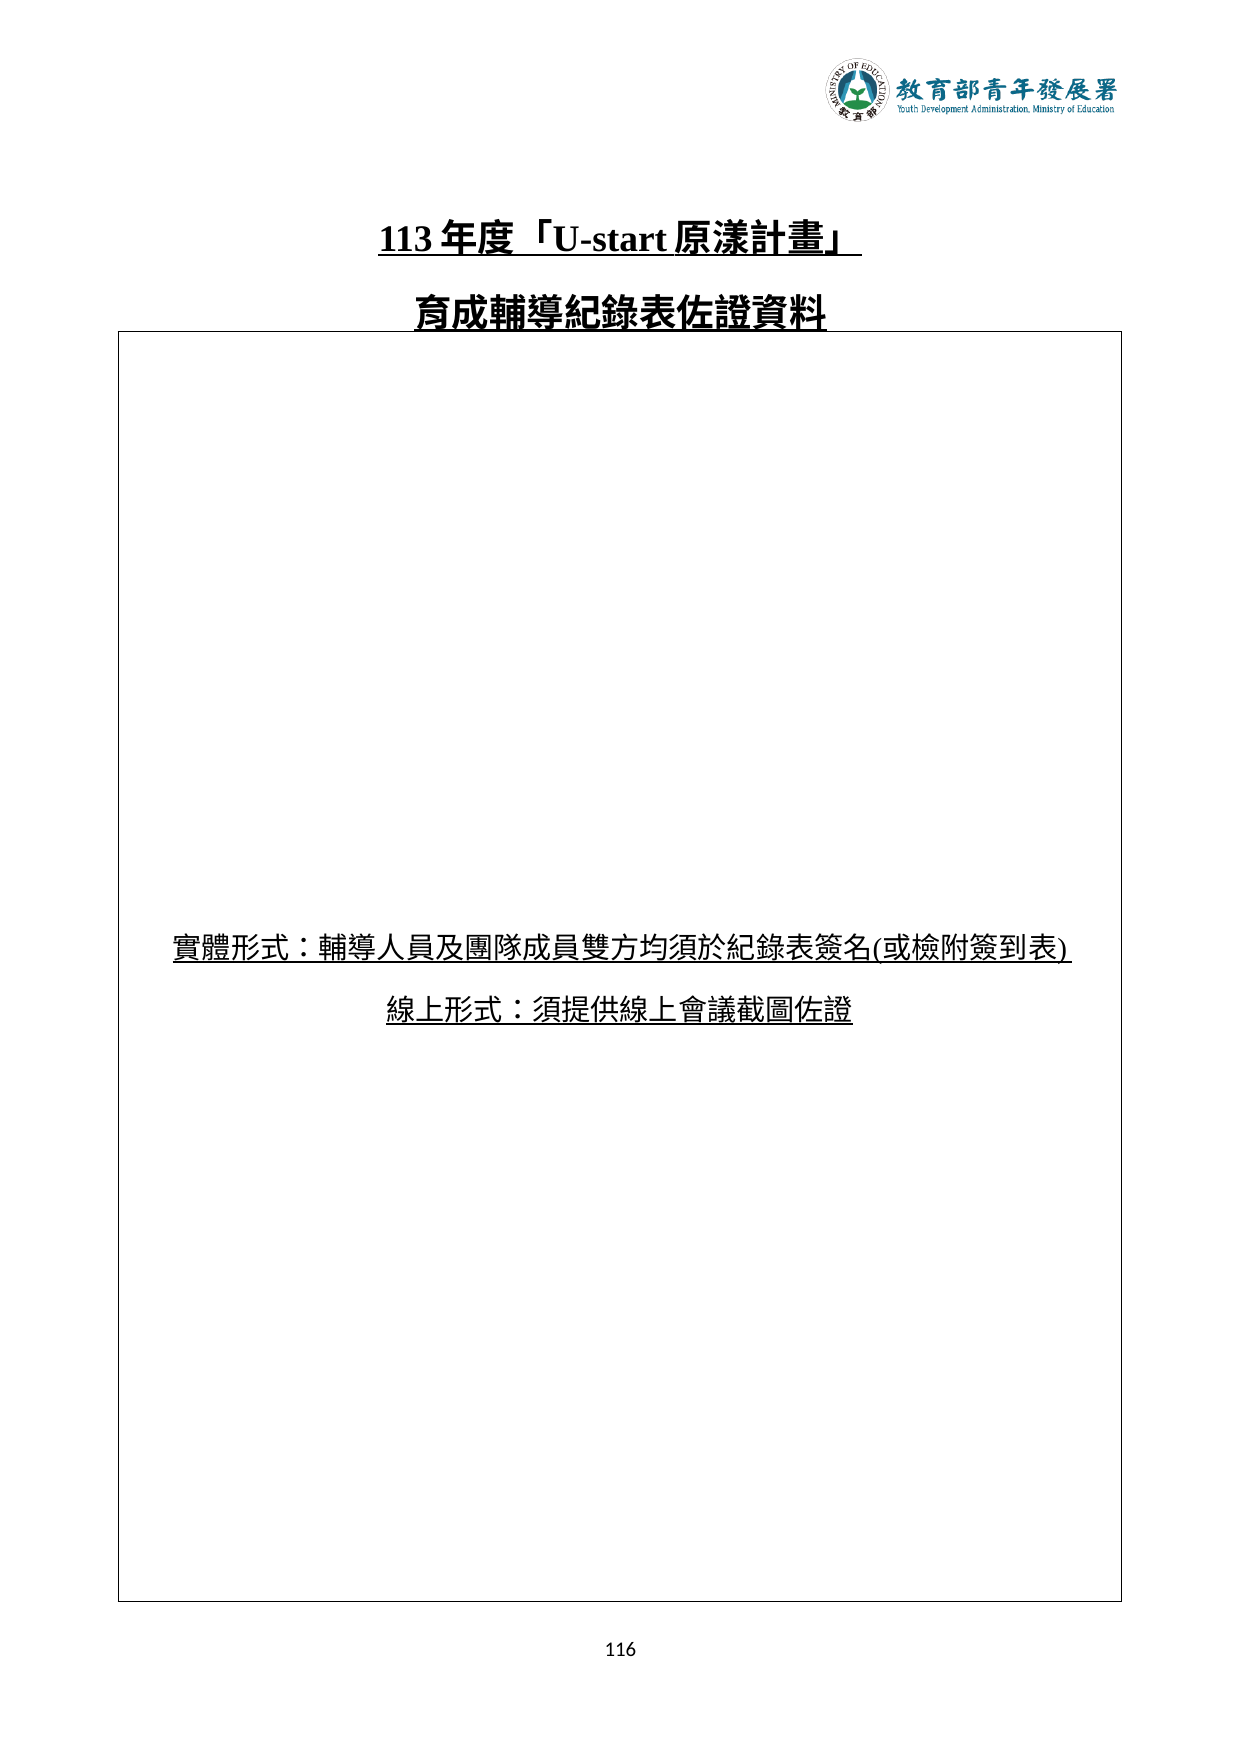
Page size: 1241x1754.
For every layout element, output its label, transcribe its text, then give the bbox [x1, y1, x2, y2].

table_header 實體形式：輔導人員及團隊成員雙方均須於紀錄表簽名(或檢附簽到表) 線上形式：須提供線上會議截圖佐證 [119, 332, 1121, 1601]
text 育成輔導紀錄表佐證資料 [118, 268, 1122, 331]
text 113年度「U-start原漾計畫」 [118, 193, 1122, 256]
